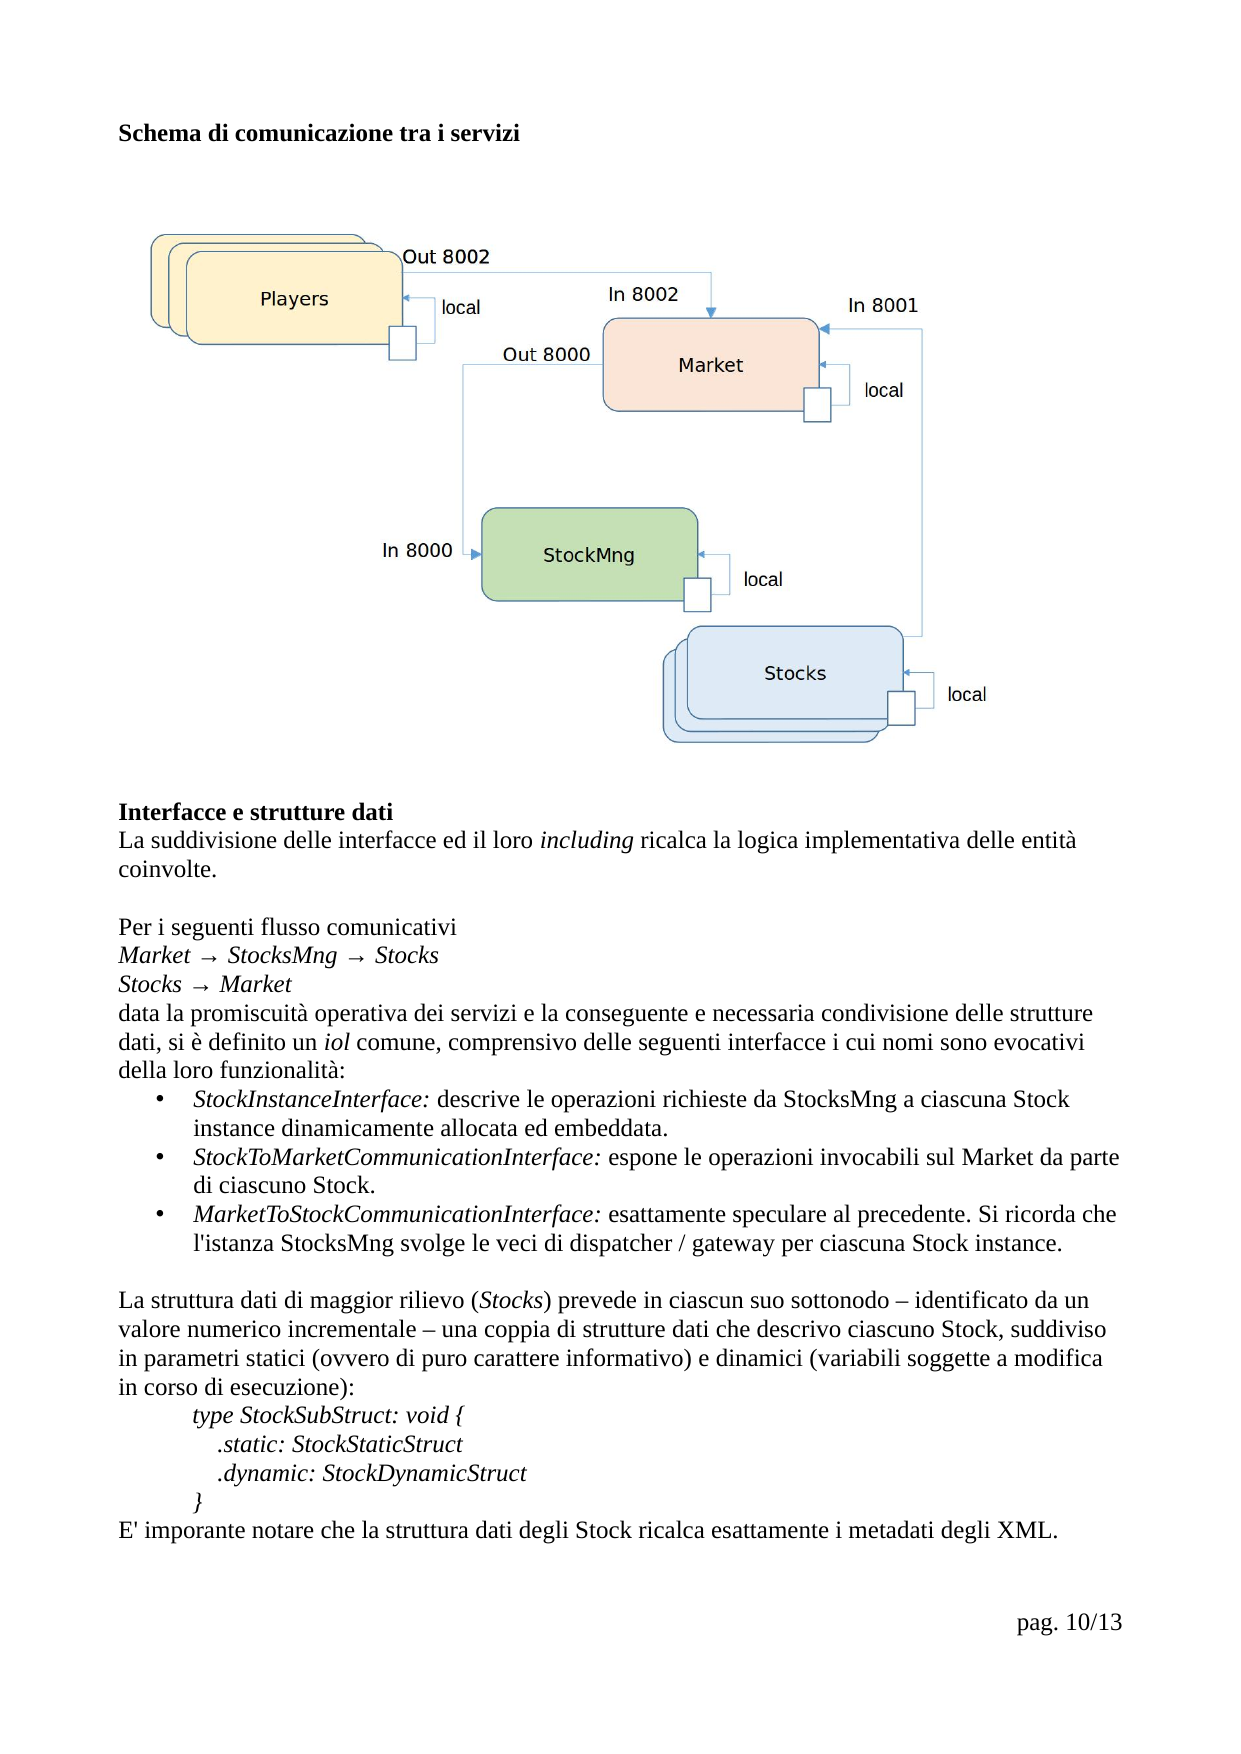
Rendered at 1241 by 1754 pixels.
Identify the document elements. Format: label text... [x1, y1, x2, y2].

text Interfacce e strutture dati [118, 797, 1122, 826]
text Market → StocksMng → Stocks [118, 941, 1122, 969]
text } [118, 1487, 1122, 1516]
text type StockSubStruct: void { [118, 1401, 1122, 1429]
text Stocks → Market [118, 969, 1122, 998]
text .static: StockStaticStruct [118, 1429, 1122, 1458]
list MarketToStockCommunicationInterface: esattamente speculare al precedente. Si ricorda che l'istanza StocksMng svolge le veci di dispatcher / gateway per ciascuna Stock instance. [156, 1199, 1122, 1257]
text Per i seguenti flusso comunicativi [118, 912, 1122, 941]
text La suddivisione delle interfacce ed il loro including ricalca la logica implementativa delle entità coinvolte. [118, 826, 1122, 883]
picture [118, 203, 1123, 769]
text E' imporante notare che la struttura dati degli Stock ricalca esattamente i metadati degli XML. [118, 1516, 1122, 1544]
list StockInstanceInterface: descrive le operazioni richieste da StocksMng a ciascuna Stock instance dinamicamente allocata ed embeddata. [156, 1084, 1122, 1142]
list StockToMarketCommunicationInterface: espone le operazioni invocabili sul Market da parte di ciascuno Stock. [156, 1142, 1122, 1199]
text .dynamic: StockDynamicStruct [118, 1458, 1122, 1487]
text data la promiscuità operativa dei servizi e la conseguente e necessaria condivisione delle strutture dati, si è definito un iol comune, comprensivo delle seguenti interfacce i cui nomi sono evocativi della loro funzionalità: [118, 998, 1122, 1084]
text La struttura dati di maggior rilievo (Stocks) prevede in ciascun suo sottonodo – identificato da un valore numerico incrementale – una coppia di strutture dati che descrivo ciascuno Stock, suddiviso in parametri statici (ovvero di puro carattere informativo) e dinamici (variabili soggette a modifica in corso di esecuzione): [118, 1286, 1122, 1401]
text Schema di comunicazione tra i servizi [118, 118, 1122, 147]
